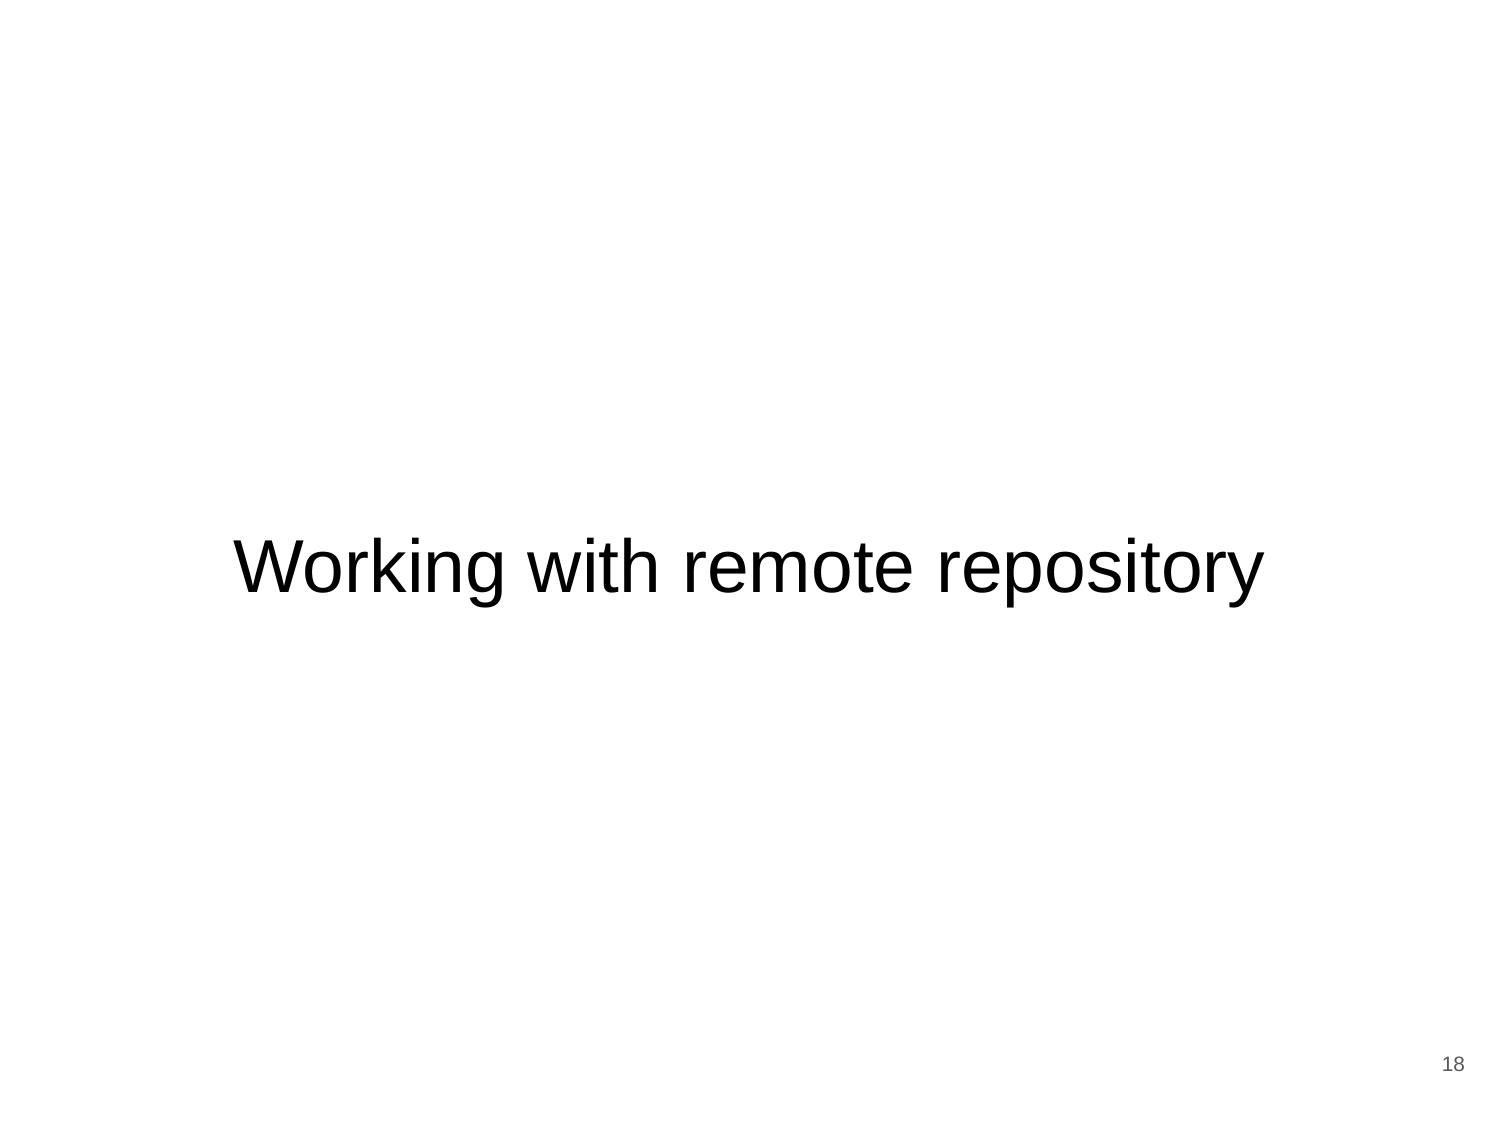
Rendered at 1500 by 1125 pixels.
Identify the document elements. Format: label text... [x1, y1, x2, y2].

title Working with remote repository [51, 470, 1449, 655]
slide_number [1389, 1019, 1480, 1106]
